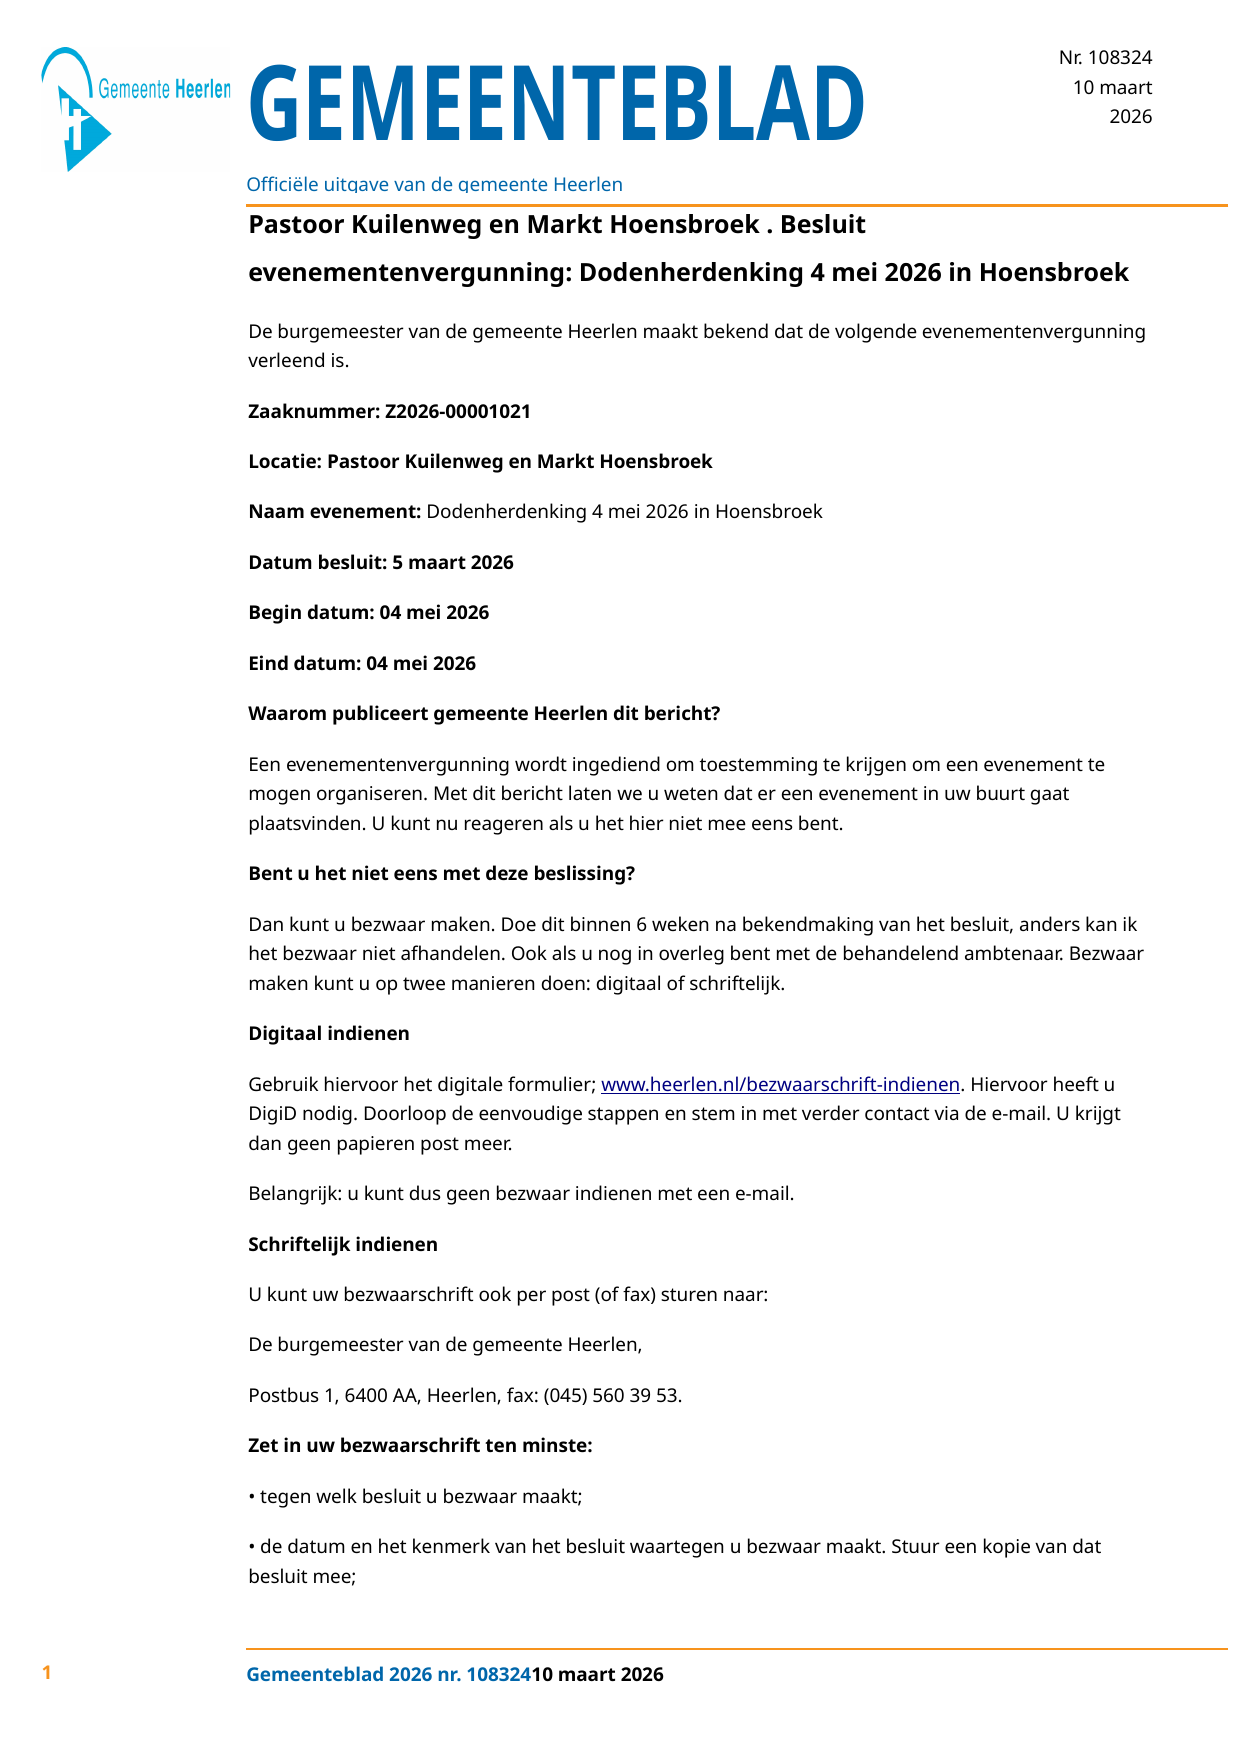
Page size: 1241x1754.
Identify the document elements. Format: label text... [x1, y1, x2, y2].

text Pastoor Kuilenweg en Markt Hoensbroek . Besluit evenementenvergunning: Dodenherdenking 4 mei 2026 in Hoensbroek [248, 207, 1152, 288]
text De burgemeester van de gemeente Heerlen maakt bekend dat de volgende evenementenvergunning verleend is. [248, 318, 1152, 373]
text • de datum en het kenmerk van het besluit waartegen u bezwaar maakt. Stuur een kopie van dat besluit mee; [248, 1533, 1152, 1589]
text • tegen welk besluit u bezwaar maakt; [248, 1483, 1152, 1509]
text Datum besluit: 5 maart 2026 [248, 549, 1152, 575]
picture [41, 47, 59, 70]
text Digitaal indienen [248, 1020, 1152, 1046]
text Naam evenement: Dodenherdenking 4 mei 2026 in Hoensbroek [248, 499, 1152, 524]
text Schriftelijk indienen [248, 1231, 1152, 1257]
text Dan kunt u bezwaar maken. Doe dit binnen 6 weken na bekendmaking van het besluit, anders kan ik het bezwaar niet afhandelen. Ook als u nog in overleg bent met de behandelend ambtenaar. Bezwaar maken kunt u op twee manieren doen: digitaal of schriftelijk. [248, 911, 1152, 996]
text Zaaknummer: Z2026-00001021 [248, 398, 1152, 424]
text Gebruik hiervoor het digitale formulier; www.heerlen.nl/bezwaarschrift-indienen. Hiervoor heeft u DigiD nodig. Doorloop de eenvoudige stappen en stem in met verder contact via de e-mail. U krijgt dan geen papieren post meer. [248, 1071, 1152, 1156]
text Begin datum: 04 mei 2026 [248, 599, 1152, 625]
text Locatie: Pastoor Kuilenweg en Markt Hoensbroek [248, 448, 1152, 474]
text Zet in uw bezwaarschrift ten minste: [248, 1432, 1152, 1458]
text De burgemeester van de gemeente Heerlen, [248, 1332, 1152, 1357]
text U kunt uw bezwaarschrift ook per post (of fax) sturen naar: [248, 1281, 1152, 1307]
text Eind datum: 04 mei 2026 [248, 650, 1152, 676]
text Een evenementenvergunning wordt ingediend om toestemming te krijgen om een evenement te mogen organiseren. Met dit bericht laten we u weten dat er een evenement in uw buurt gaat plaatsvinden. U kunt nu reageren als u het hier niet mee eens bent. [248, 751, 1152, 836]
text Postbus 1, 6400 AA, Heerlen, fax: (045) 560 39 53. [248, 1382, 1152, 1408]
text Bent u het niet eens met deze beslissing? [248, 860, 1152, 886]
text Belangrijk: u kunt dus geen bezwaar indienen met een e-mail. [248, 1180, 1152, 1206]
picture [41, 47, 231, 172]
text Waarom publiceert gemeente Heerlen dit bericht? [248, 700, 1152, 726]
